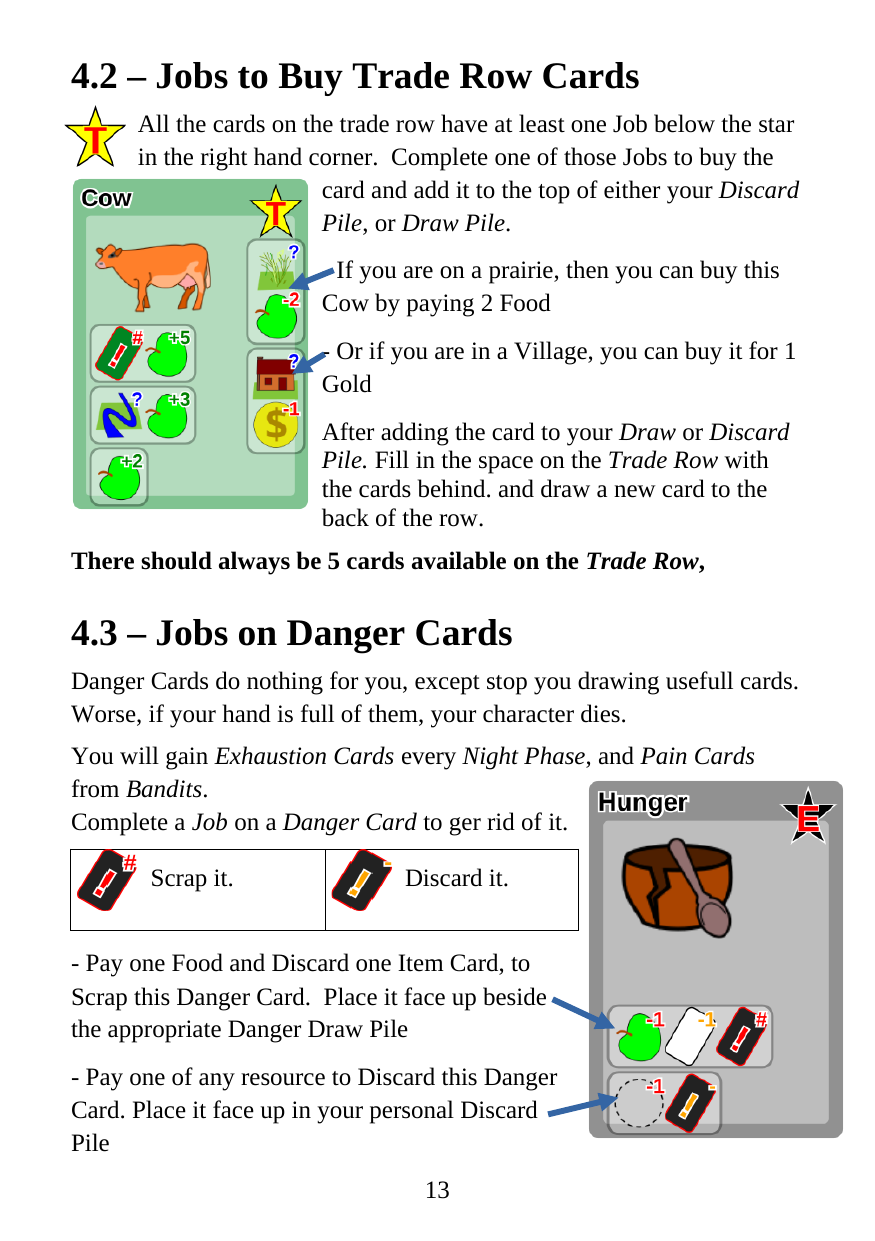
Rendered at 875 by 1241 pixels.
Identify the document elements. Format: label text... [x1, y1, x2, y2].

subtitle 4.3 – Jobs on Danger Cards [71, 610, 803, 653]
picture [64, 105, 126, 167]
text - If you are on a prairie, then you can buy this Cow by paying 2 Food [310, 255, 803, 317]
text - Pay one Food and Discard one Item Card, to Scrap this Danger Card. Place it face up beside the appropriate Danger Draw Pile [71, 948, 586, 1043]
text You will gain Exhaustion Cards every Night Phase, and Pain Cards from Bandits. [71, 741, 803, 802]
text - Pay one of any resource to Discard this Danger Card. Place it face up in your personal Discard Pile [71, 1062, 803, 1157]
text After adding the card to your Draw or Discard Pile. Fill in the space on the Trade Row with the cards behind. and draw a new card to the back of the row. [71, 417, 803, 532]
picture [70, 176, 310, 511]
table_header Scrap it. [71, 850, 325, 930]
table_header Discard it. [326, 850, 578, 930]
text There should always be 5 cards available on the Trade Row, [71, 546, 803, 575]
text Complete a Job on a Danger Card to ger rid of it. [71, 807, 586, 836]
picture [77, 849, 139, 911]
picture [586, 778, 845, 1140]
picture [331, 849, 393, 911]
subtitle 4.2 – Jobs to Buy Trade Row Cards [71, 53, 803, 96]
text - Or if you are in a Village, you can buy it for 1 Gold [310, 336, 803, 398]
text All the cards on the trade row have at least one Job below the star in the right hand corner. Complete one of those Jobs to buy the card and add it to the top of either your Discard Pile, or Draw Pile. [71, 109, 803, 237]
text Danger Cards do nothing for you, except stop you drawing usefull cards. Worse, if your hand is full of them, your character dies. [71, 666, 803, 728]
